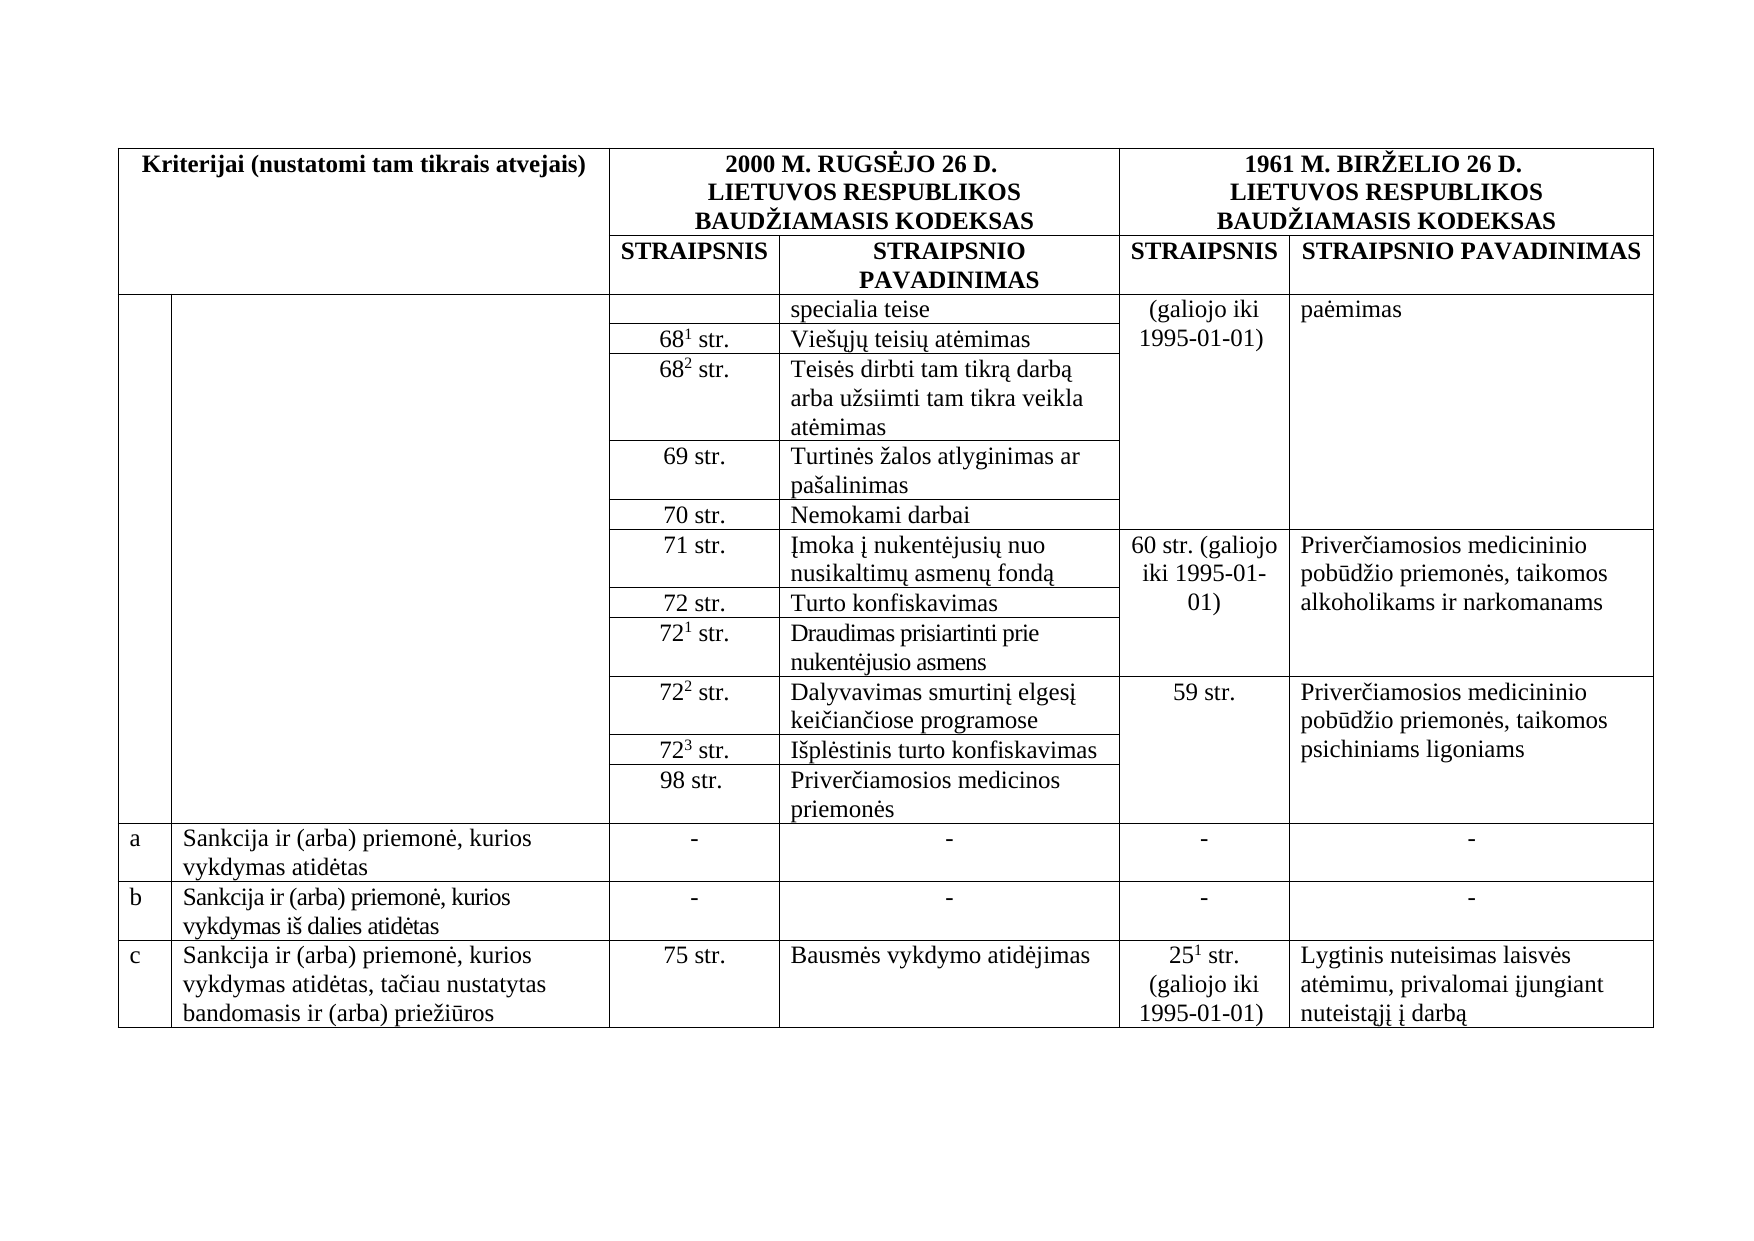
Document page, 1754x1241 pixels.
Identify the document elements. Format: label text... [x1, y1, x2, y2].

table_header Kriterijai (nustatomi tam tikrais atvejais) [119, 149, 609, 293]
table_cell - [1290, 824, 1653, 881]
table_cell 721 str. [610, 618, 779, 676]
table_cell 59 str. [1120, 677, 1289, 822]
table_cell 72 str. [610, 588, 779, 617]
table_cell Dalyvavimas smurtinį elgesį keičiančiose programose [780, 677, 1119, 734]
table_cell 69 str. [610, 441, 779, 499]
table_cell Nemokami darbai [780, 500, 1119, 529]
table_cell [172, 295, 609, 822]
table_cell - [1120, 882, 1289, 939]
table_cell - [1120, 824, 1289, 881]
table_cell - [610, 882, 779, 939]
table_cell b [119, 882, 171, 939]
table_cell Sankcija ir (arba) priemonė, kurios vykdymas atidėtas, tačiau nustatytas bandomasis ir (arba) priežiūros [172, 941, 609, 1027]
table_cell c [119, 941, 171, 1027]
table_cell specialia teise [780, 295, 1119, 323]
table_cell Bausmės vykdymo atidėjimas [780, 941, 1119, 1027]
table_cell Viešųjų teisių atėmimas [780, 324, 1119, 353]
table_cell [119, 295, 171, 822]
table_cell STRAIPSNIS [1120, 236, 1289, 293]
table_cell - [780, 882, 1119, 939]
table_cell paėmimas [1290, 295, 1653, 529]
table_cell a [119, 824, 171, 881]
table_cell - [780, 824, 1119, 881]
table_cell 722 str. [610, 677, 779, 734]
table_cell (galiojo iki 1995-01-01) [1120, 295, 1289, 529]
table_cell - [1290, 882, 1653, 939]
table_cell Priverčiamosios medicininio pobūdžio priemonės, taikomos psichiniams ligoniams [1290, 677, 1653, 822]
table_cell Draudimas prisiartinti prie nukentėjusio asmens [780, 618, 1119, 676]
table_cell Išplėstinis turto konfiskavimas [780, 735, 1119, 764]
table_cell Sankcija ir (arba) priemonė, kurios vykdymas iš dalies atidėtas [172, 882, 609, 939]
table_cell Įmoka į nukentėjusių nuo nusikaltimų asmenų fondą [780, 530, 1119, 587]
table_cell 681 str. [610, 324, 779, 353]
table_cell STRAIPSNIO PAVADINIMAS [780, 236, 1119, 293]
table_cell 75 str. [610, 941, 779, 1027]
table_header 1961 M. BIRŽELIO 26 D. LIETUVOS RESPUBLIKOS BAUDŽIAMASIS KODEKSAS [1120, 149, 1653, 235]
table_cell 71 str. [610, 530, 779, 587]
table_cell [610, 295, 779, 323]
table_cell Turto konfiskavimas [780, 588, 1119, 617]
table_cell 723 str. [610, 735, 779, 764]
table_cell Priverčiamosios medicininio pobūdžio priemonės, taikomos alkoholikams ir narkomanams [1290, 530, 1653, 676]
table_cell 98 str. [610, 765, 779, 822]
table_cell Priverčiamosios medicinos priemonės [780, 765, 1119, 822]
table_cell Teisės dirbti tam tikrą darbą arba užsiimti tam tikra veikla atėmimas [780, 354, 1119, 440]
table_cell Turtinės žalos atlyginimas ar pašalinimas [780, 441, 1119, 499]
table_header 2000 M. RUGSĖJO 26 D. LIETUVOS RESPUBLIKOS BAUDŽIAMASIS KODEKSAS [610, 149, 1119, 235]
table_cell 60 str. (galiojo iki 1995-01-01) [1120, 530, 1289, 676]
table_cell STRAIPSNIO PAVADINIMAS [1290, 236, 1653, 293]
table_cell Lygtinis nuteisimas laisvės atėmimu, privalomai įjungiant nuteistąjį į darbą [1290, 941, 1653, 1027]
table_cell Sankcija ir (arba) priemonė, kurios vykdymas atidėtas [172, 824, 609, 881]
table_cell 682 str. [610, 354, 779, 440]
table_cell - [610, 824, 779, 881]
table_cell STRAIPSNIS [610, 236, 779, 293]
table_cell 70 str. [610, 500, 779, 529]
table_cell 251 str. (galiojo iki 1995-01-01) [1120, 941, 1289, 1027]
